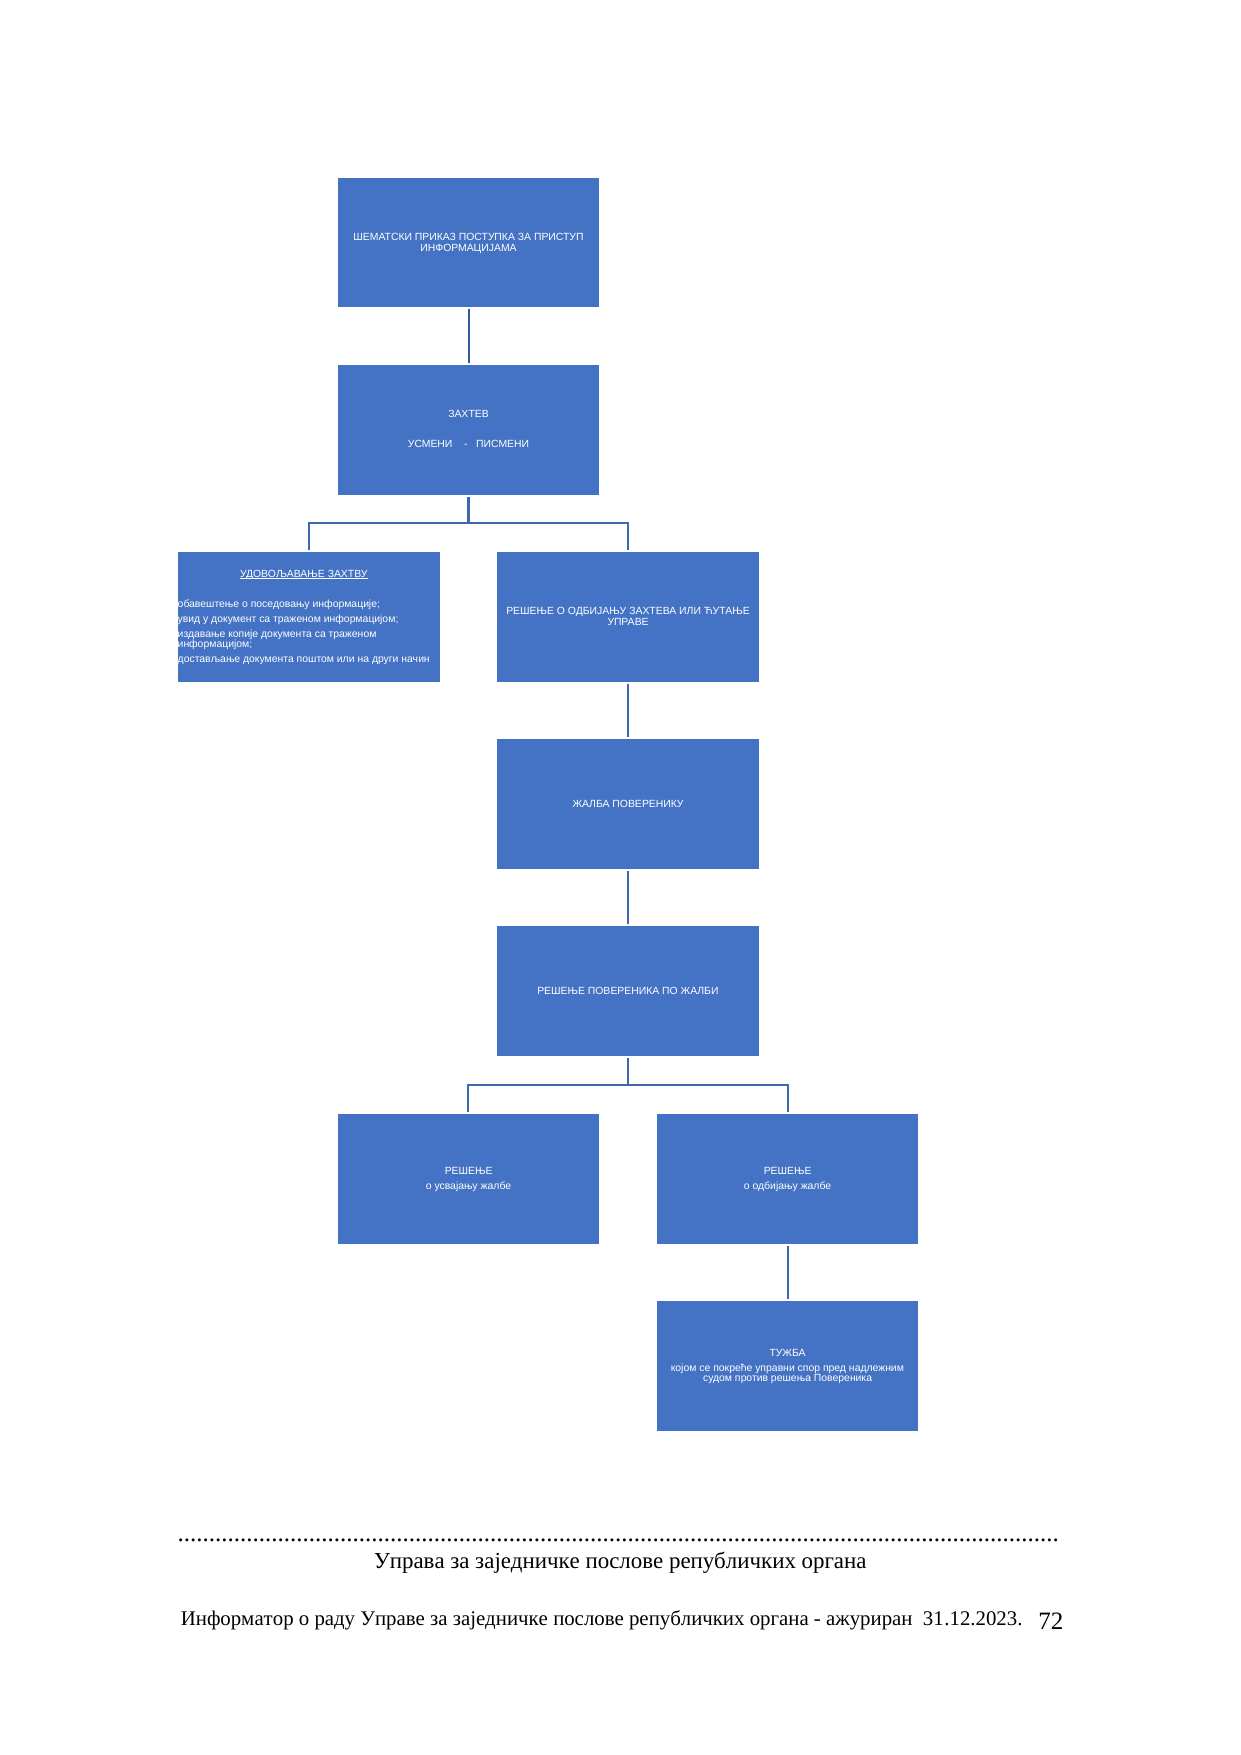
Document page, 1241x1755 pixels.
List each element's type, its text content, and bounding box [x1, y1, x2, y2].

text Управа за заједничке послове републичких органа [177, 1547, 1063, 1573]
text ............................................................................................................................................. [177, 1518, 1063, 1547]
